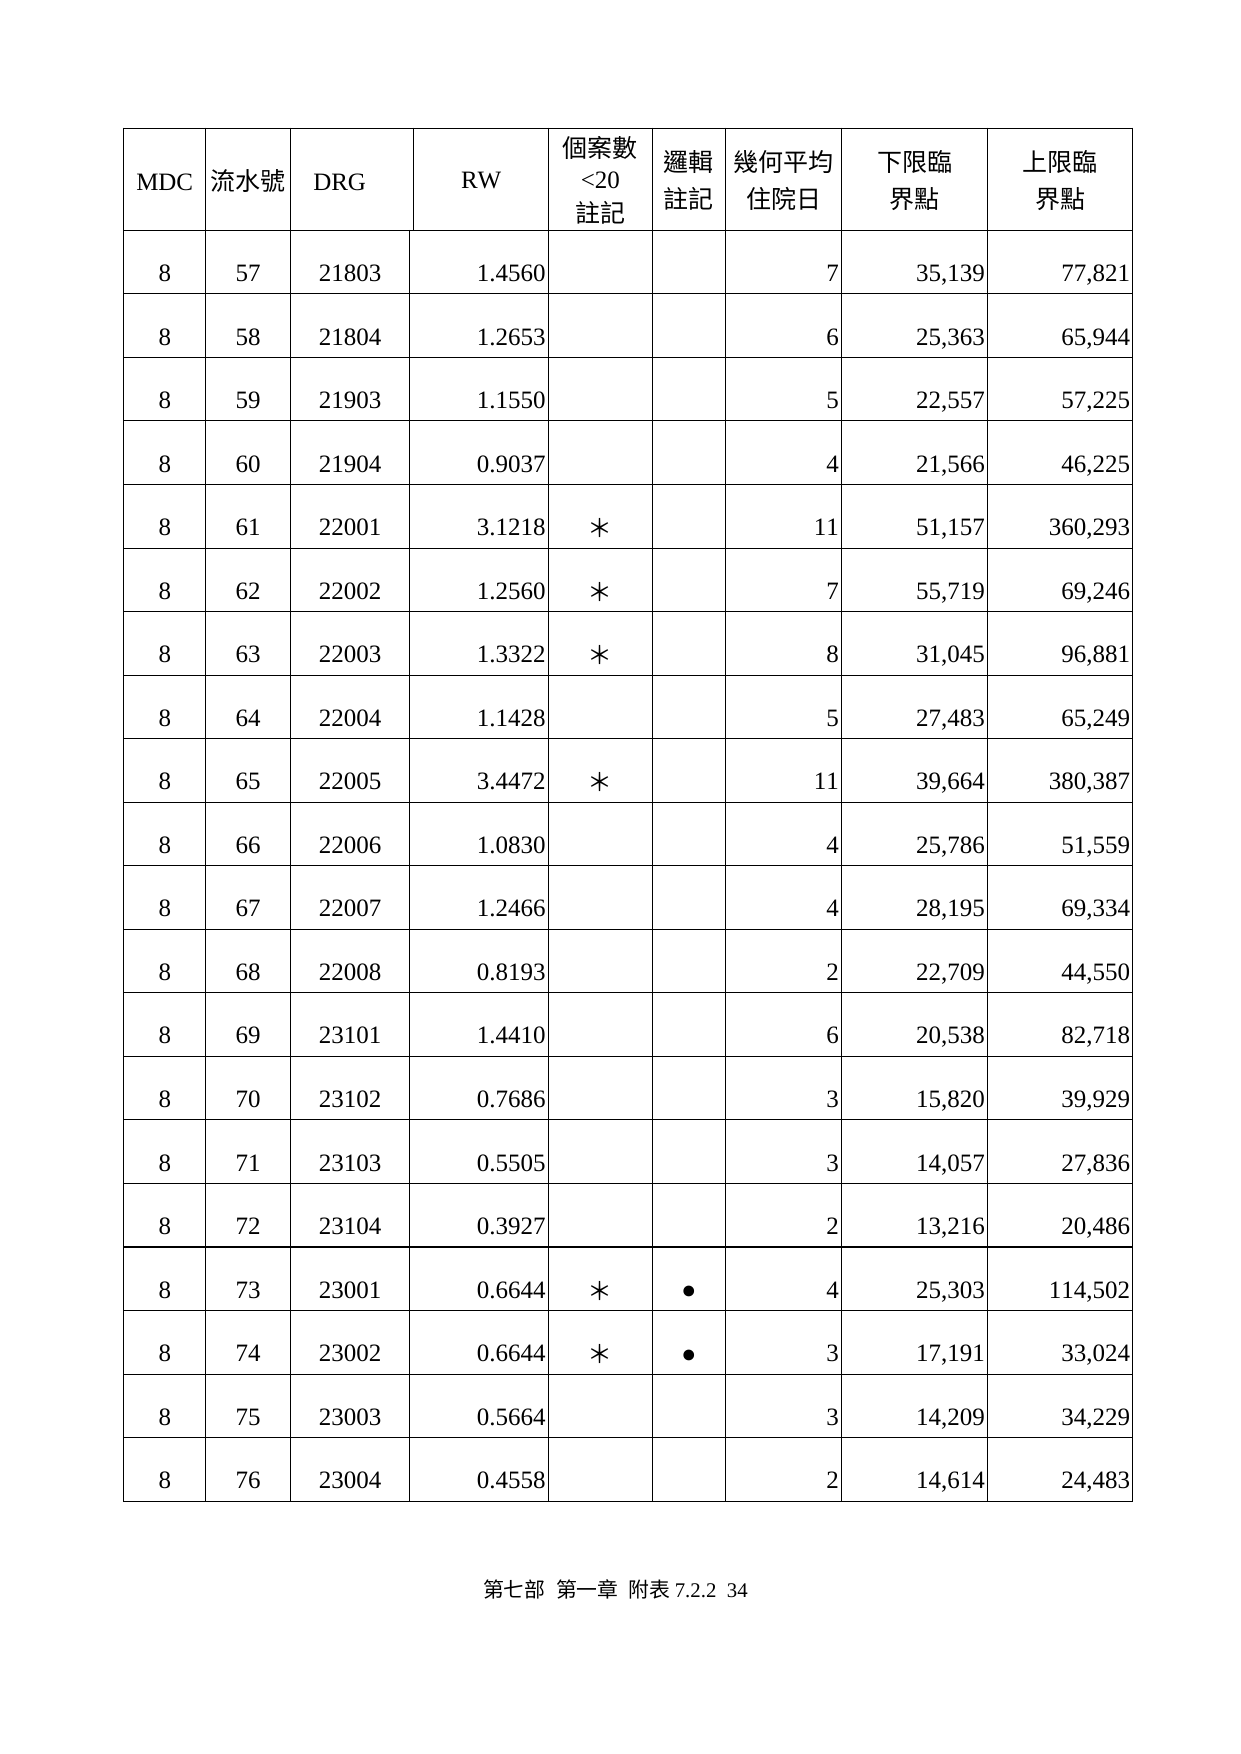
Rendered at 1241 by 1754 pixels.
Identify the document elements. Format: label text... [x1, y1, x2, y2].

table_cell 2 [726, 1438, 841, 1501]
table_cell 22003 [291, 612, 409, 674]
table_cell 3 [726, 1120, 841, 1183]
table_cell 8 [124, 231, 205, 293]
table_cell 51,559 [988, 803, 1132, 865]
table_header 流水號 [206, 129, 290, 230]
table_cell 0.7686 [410, 1057, 548, 1119]
table_cell 65,249 [988, 676, 1132, 738]
table_cell 23104 [291, 1184, 409, 1246]
table_cell 34,229 [988, 1375, 1132, 1437]
table_cell 65 [206, 739, 290, 802]
table_cell 1.4410 [410, 993, 548, 1056]
table_cell [549, 866, 652, 929]
table_cell 8 [124, 1057, 205, 1119]
table_cell 27,836 [988, 1120, 1132, 1183]
table_cell 8 [124, 803, 205, 865]
table_cell 70 [206, 1057, 290, 1119]
table_cell 1.2560 [410, 549, 548, 611]
table_cell 23003 [291, 1375, 409, 1437]
table_cell 0.3927 [410, 1184, 548, 1246]
table_cell 25,786 [842, 803, 987, 865]
table_cell 21,566 [842, 421, 987, 484]
table_cell [653, 1184, 725, 1246]
table_cell [653, 930, 725, 992]
table_cell ＊ [549, 549, 652, 611]
table_cell 20,486 [988, 1184, 1132, 1246]
table_cell [549, 1120, 652, 1183]
table_cell 0.5664 [410, 1375, 548, 1437]
table_cell 57,225 [988, 358, 1132, 420]
table_cell ＊ [549, 1311, 652, 1373]
table_cell 8 [124, 421, 205, 484]
table_cell 51,157 [842, 485, 987, 547]
table_cell 3 [726, 1057, 841, 1119]
table_cell [653, 485, 725, 547]
table_cell [549, 358, 652, 420]
table_cell [549, 1438, 652, 1501]
table_cell 0.8193 [410, 930, 548, 992]
table_cell [549, 1057, 652, 1119]
table_cell 8 [726, 612, 841, 674]
table_cell 21804 [291, 294, 409, 357]
table_cell 21904 [291, 421, 409, 484]
table_cell [653, 231, 725, 293]
table_cell 63 [206, 612, 290, 674]
table_cell [653, 1120, 725, 1183]
table_cell 8 [124, 1311, 205, 1373]
table_cell 380,387 [988, 739, 1132, 802]
table_cell 65,944 [988, 294, 1132, 357]
table_cell 22,557 [842, 358, 987, 420]
table_cell 8 [124, 993, 205, 1056]
table_cell 23002 [291, 1311, 409, 1373]
table_cell 8 [124, 358, 205, 420]
table_cell 22008 [291, 930, 409, 992]
table_cell 31,045 [842, 612, 987, 674]
table_cell 7 [726, 231, 841, 293]
table_cell 22004 [291, 676, 409, 738]
table_cell 62 [206, 549, 290, 611]
table_cell 6 [726, 993, 841, 1056]
table_cell ＊ [549, 739, 652, 802]
table_cell 23004 [291, 1438, 409, 1501]
table_cell 8 [124, 676, 205, 738]
table_cell [549, 1184, 652, 1246]
table_cell 8 [124, 612, 205, 674]
table_cell 23103 [291, 1120, 409, 1183]
table_cell 8 [124, 739, 205, 802]
table_cell 8 [124, 1438, 205, 1501]
table_cell [653, 739, 725, 802]
table_cell ＊ [549, 1248, 652, 1310]
table_cell 57 [206, 231, 290, 293]
table_cell [653, 294, 725, 357]
table_cell 66 [206, 803, 290, 865]
table_cell 22006 [291, 803, 409, 865]
table_cell 8 [124, 549, 205, 611]
table_cell [653, 993, 725, 1056]
table_cell 23001 [291, 1248, 409, 1310]
table_cell 46,225 [988, 421, 1132, 484]
table_cell 23102 [291, 1057, 409, 1119]
table_cell 68 [206, 930, 290, 992]
table_cell 73 [206, 1248, 290, 1310]
table_cell 4 [726, 803, 841, 865]
table_cell 4 [726, 421, 841, 484]
table_cell 39,929 [988, 1057, 1132, 1119]
table_cell 1.1550 [410, 358, 548, 420]
table_cell 5 [726, 358, 841, 420]
table_header MDC [124, 129, 205, 230]
table_cell 1.4560 [410, 231, 548, 293]
table_cell 2 [726, 1184, 841, 1246]
table_cell 61 [206, 485, 290, 547]
table_cell 3 [726, 1311, 841, 1373]
table_cell 3.4472 [410, 739, 548, 802]
table_cell 14,209 [842, 1375, 987, 1437]
table_cell [549, 1375, 652, 1437]
table_cell 67 [206, 866, 290, 929]
table_cell 4 [726, 866, 841, 929]
table_cell 28,195 [842, 866, 987, 929]
table_cell 14,614 [842, 1438, 987, 1501]
table_cell 27,483 [842, 676, 987, 738]
table_cell 0.5505 [410, 1120, 548, 1183]
table_cell 33,024 [988, 1311, 1132, 1373]
table_cell 59 [206, 358, 290, 420]
table_cell [653, 866, 725, 929]
table_cell 0.4558 [410, 1438, 548, 1501]
table_cell 25,303 [842, 1248, 987, 1310]
table_cell 2 [726, 930, 841, 992]
table_cell 7 [726, 549, 841, 611]
table_cell ● [653, 1248, 725, 1310]
table_cell 8 [124, 485, 205, 547]
table_cell 17,191 [842, 1311, 987, 1373]
table_cell 22005 [291, 739, 409, 802]
table_cell 11 [726, 485, 841, 547]
table_cell [653, 358, 725, 420]
table_cell [653, 1438, 725, 1501]
table_cell 20,538 [842, 993, 987, 1056]
table_cell 8 [124, 1248, 205, 1310]
table_cell 8 [124, 1120, 205, 1183]
table_cell 8 [124, 930, 205, 992]
table_cell 114,502 [988, 1248, 1132, 1310]
table_cell 1.2653 [410, 294, 548, 357]
table_cell 3 [726, 1375, 841, 1437]
table_cell 0.9037 [410, 421, 548, 484]
table_cell 22,709 [842, 930, 987, 992]
table_cell [653, 421, 725, 484]
table_cell 96,881 [988, 612, 1132, 674]
table_cell 58 [206, 294, 290, 357]
table_cell 14,057 [842, 1120, 987, 1183]
table_cell [653, 1057, 725, 1119]
table_cell [549, 930, 652, 992]
table_header 上限臨 界點 [988, 129, 1132, 230]
table_cell [549, 993, 652, 1056]
table_cell 24,483 [988, 1438, 1132, 1501]
table_cell [549, 803, 652, 865]
table_cell 69 [206, 993, 290, 1056]
table_cell 71 [206, 1120, 290, 1183]
table_cell 4 [726, 1248, 841, 1310]
table_header 個案數<20 註記 [549, 129, 652, 230]
table_cell 3.1218 [410, 485, 548, 547]
table_cell [653, 676, 725, 738]
table_cell 69,334 [988, 866, 1132, 929]
table_cell 1.2466 [410, 866, 548, 929]
table_cell 1.0830 [410, 803, 548, 865]
table_header 下限臨 界點 [842, 129, 987, 230]
table_cell [549, 676, 652, 738]
table_cell 21903 [291, 358, 409, 420]
table_header 幾何平均住院日 [726, 129, 841, 230]
table_cell ＊ [549, 485, 652, 547]
table_cell [653, 803, 725, 865]
table_cell [549, 421, 652, 484]
table_cell [549, 231, 652, 293]
table_cell 21803 [291, 231, 409, 293]
table_header 邏輯註記 [653, 129, 725, 230]
table_cell 1.1428 [410, 676, 548, 738]
table_cell 75 [206, 1375, 290, 1437]
table_cell 5 [726, 676, 841, 738]
table_cell 22002 [291, 549, 409, 611]
table_cell [653, 1375, 725, 1437]
table_cell [549, 294, 652, 357]
table_cell 64 [206, 676, 290, 738]
table_cell 22007 [291, 866, 409, 929]
table_cell 44,550 [988, 930, 1132, 992]
table_cell 55,719 [842, 549, 987, 611]
table_cell 8 [124, 1375, 205, 1437]
table_cell 25,363 [842, 294, 987, 357]
table_cell 8 [124, 294, 205, 357]
table_cell 39,664 [842, 739, 987, 802]
table_cell 11 [726, 739, 841, 802]
table_cell 8 [124, 866, 205, 929]
table_cell 72 [206, 1184, 290, 1246]
table_cell 0.6644 [410, 1248, 548, 1310]
table_cell 76 [206, 1438, 290, 1501]
table_cell 69,246 [988, 549, 1132, 611]
table_cell 8 [124, 1184, 205, 1246]
table_cell 23101 [291, 993, 409, 1056]
table_header DRG [291, 129, 413, 230]
table_cell 77,821 [988, 231, 1132, 293]
table_cell 60 [206, 421, 290, 484]
table_cell 0.6644 [410, 1311, 548, 1373]
table_cell 82,718 [988, 993, 1132, 1056]
table_cell ＊ [549, 612, 652, 674]
table_header RW [414, 129, 548, 230]
table_cell [653, 612, 725, 674]
table_cell 1.3322 [410, 612, 548, 674]
table_cell 35,139 [842, 231, 987, 293]
table_cell 6 [726, 294, 841, 357]
table_cell ● [653, 1311, 725, 1373]
table_cell 360,293 [988, 485, 1132, 547]
table_cell 22001 [291, 485, 409, 547]
table_cell 13,216 [842, 1184, 987, 1246]
table_cell 74 [206, 1311, 290, 1373]
table_cell 15,820 [842, 1057, 987, 1119]
table_cell [653, 549, 725, 611]
